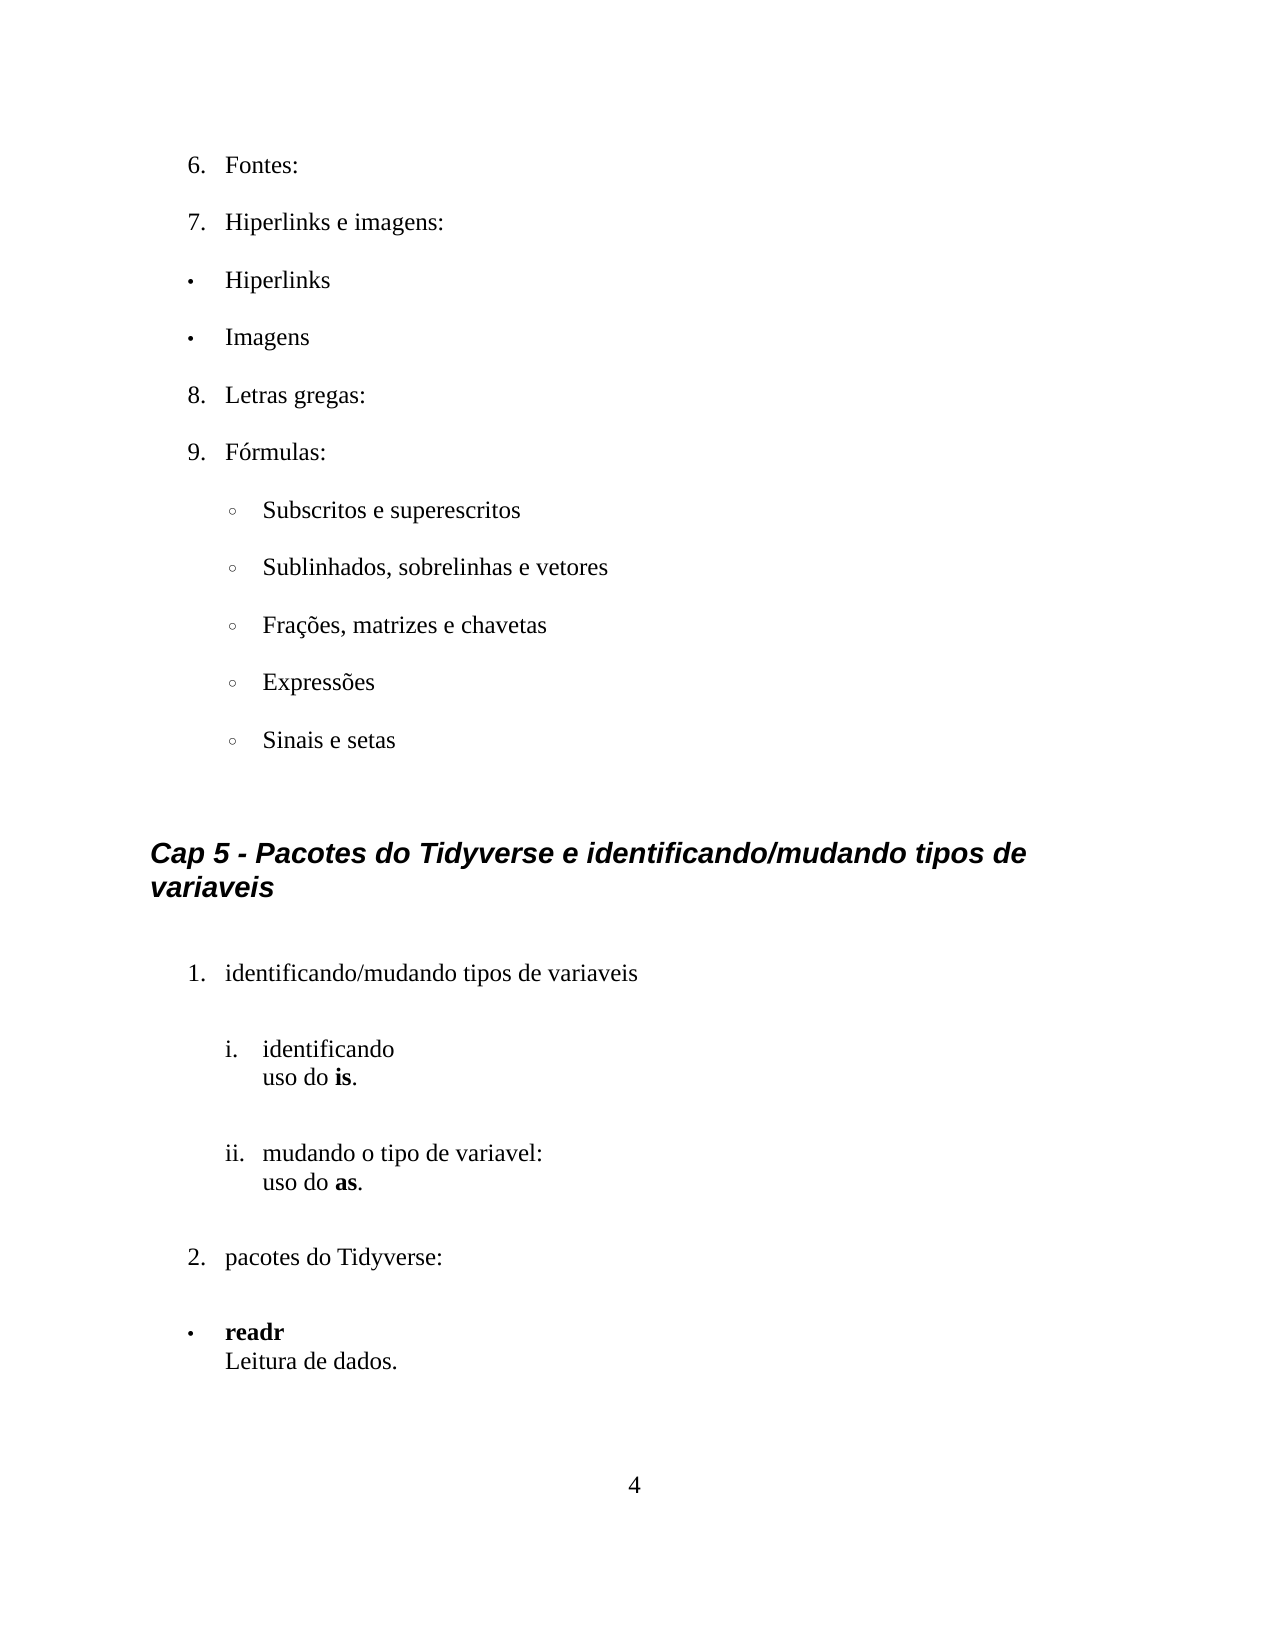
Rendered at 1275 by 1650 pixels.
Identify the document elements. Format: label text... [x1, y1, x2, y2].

list Sublinhados, sobrelinhas e vetores [225, 552, 1125, 610]
list Fórmulas: [187, 437, 1125, 495]
list mudando o tipo de variavel: uso do as. [225, 1138, 1125, 1224]
list Hiperlinks [187, 265, 1125, 322]
subtitle Cap 5 - Pacotes do Tidyverse e identificando/mudando tipos de variaveis [150, 836, 1125, 937]
list pacotes do Tidyverse: [187, 1242, 1125, 1299]
list readr Leitura de dados. [187, 1317, 1125, 1404]
list Sinais e setas [225, 725, 1125, 782]
list identificando/mudando tipos de variaveis [187, 958, 1125, 1016]
list Hiperlinks e imagens: [187, 207, 1125, 265]
list Frações, matrizes e chavetas [225, 610, 1125, 667]
list Fontes: [187, 150, 1125, 207]
list Imagens [187, 322, 1125, 380]
list Expressões [225, 667, 1125, 725]
list Subscritos e superescritos [225, 495, 1125, 552]
list Letras gregas: [187, 380, 1125, 437]
list identificando uso do is. [225, 1034, 1125, 1120]
